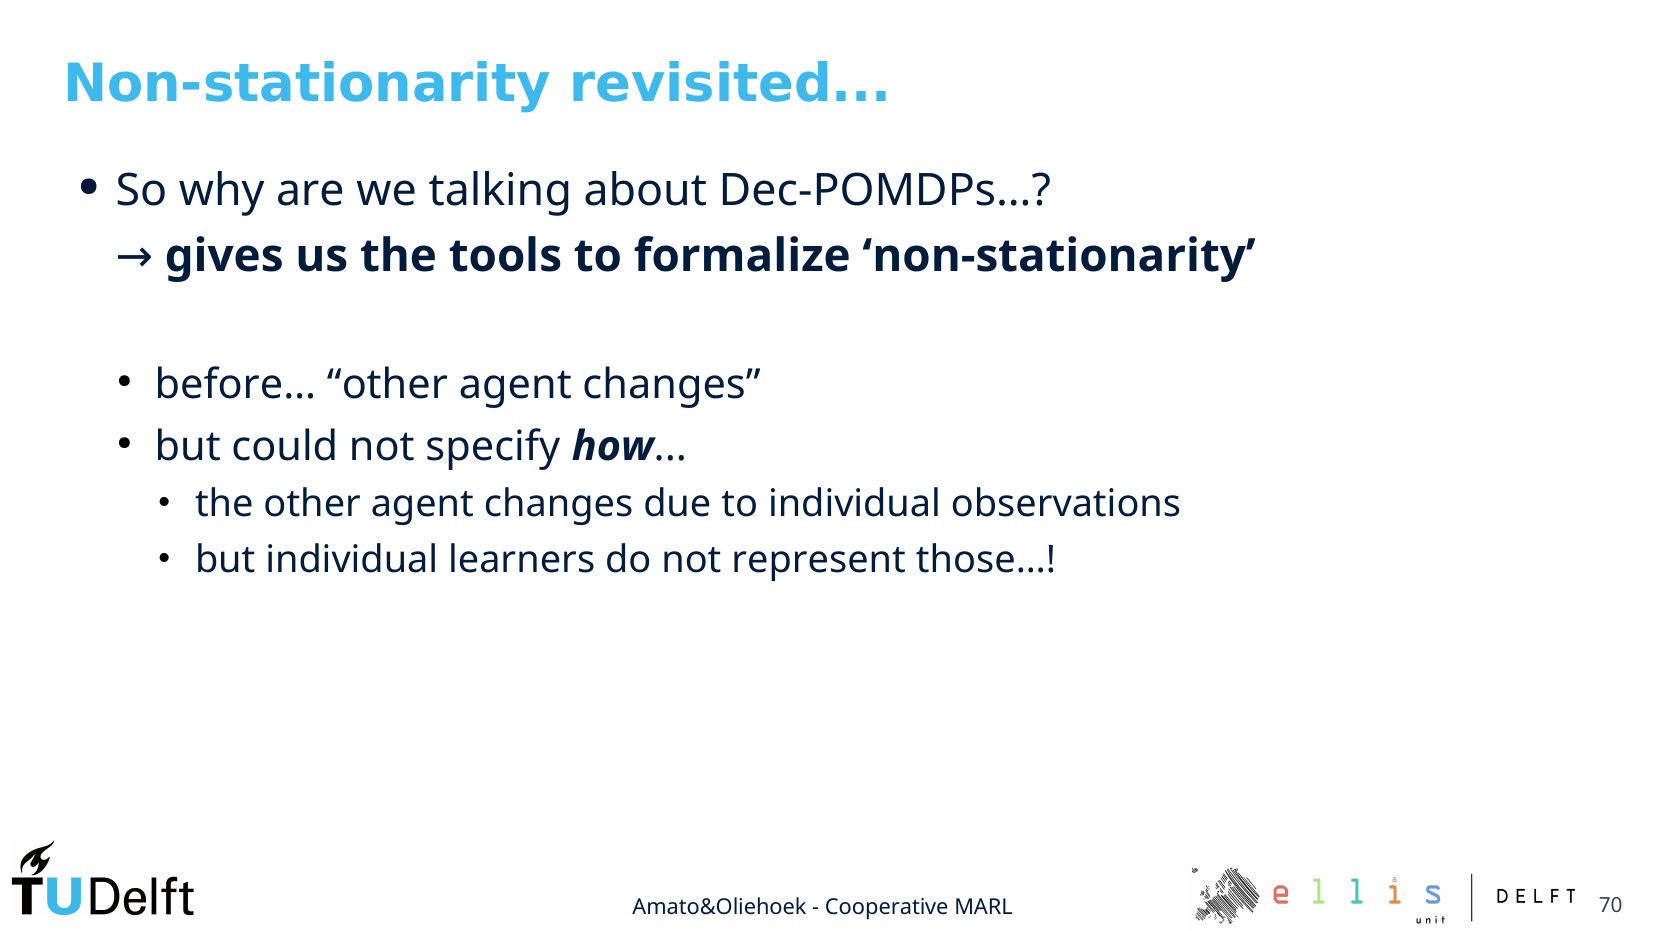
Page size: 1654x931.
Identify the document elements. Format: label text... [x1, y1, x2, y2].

picture [11, 840, 195, 917]
list So why are we talking about Dec-POMDPs…? → gives us the tools to formalize ‘non-stationarity’ before… “other agent changes” but could not specify how... the other agent changes due to individual observations but individual learners do not represent those…! [63, 161, 1571, 776]
picture [1186, 860, 1580, 931]
title Non-stationarity revisited... [63, 12, 1571, 112]
